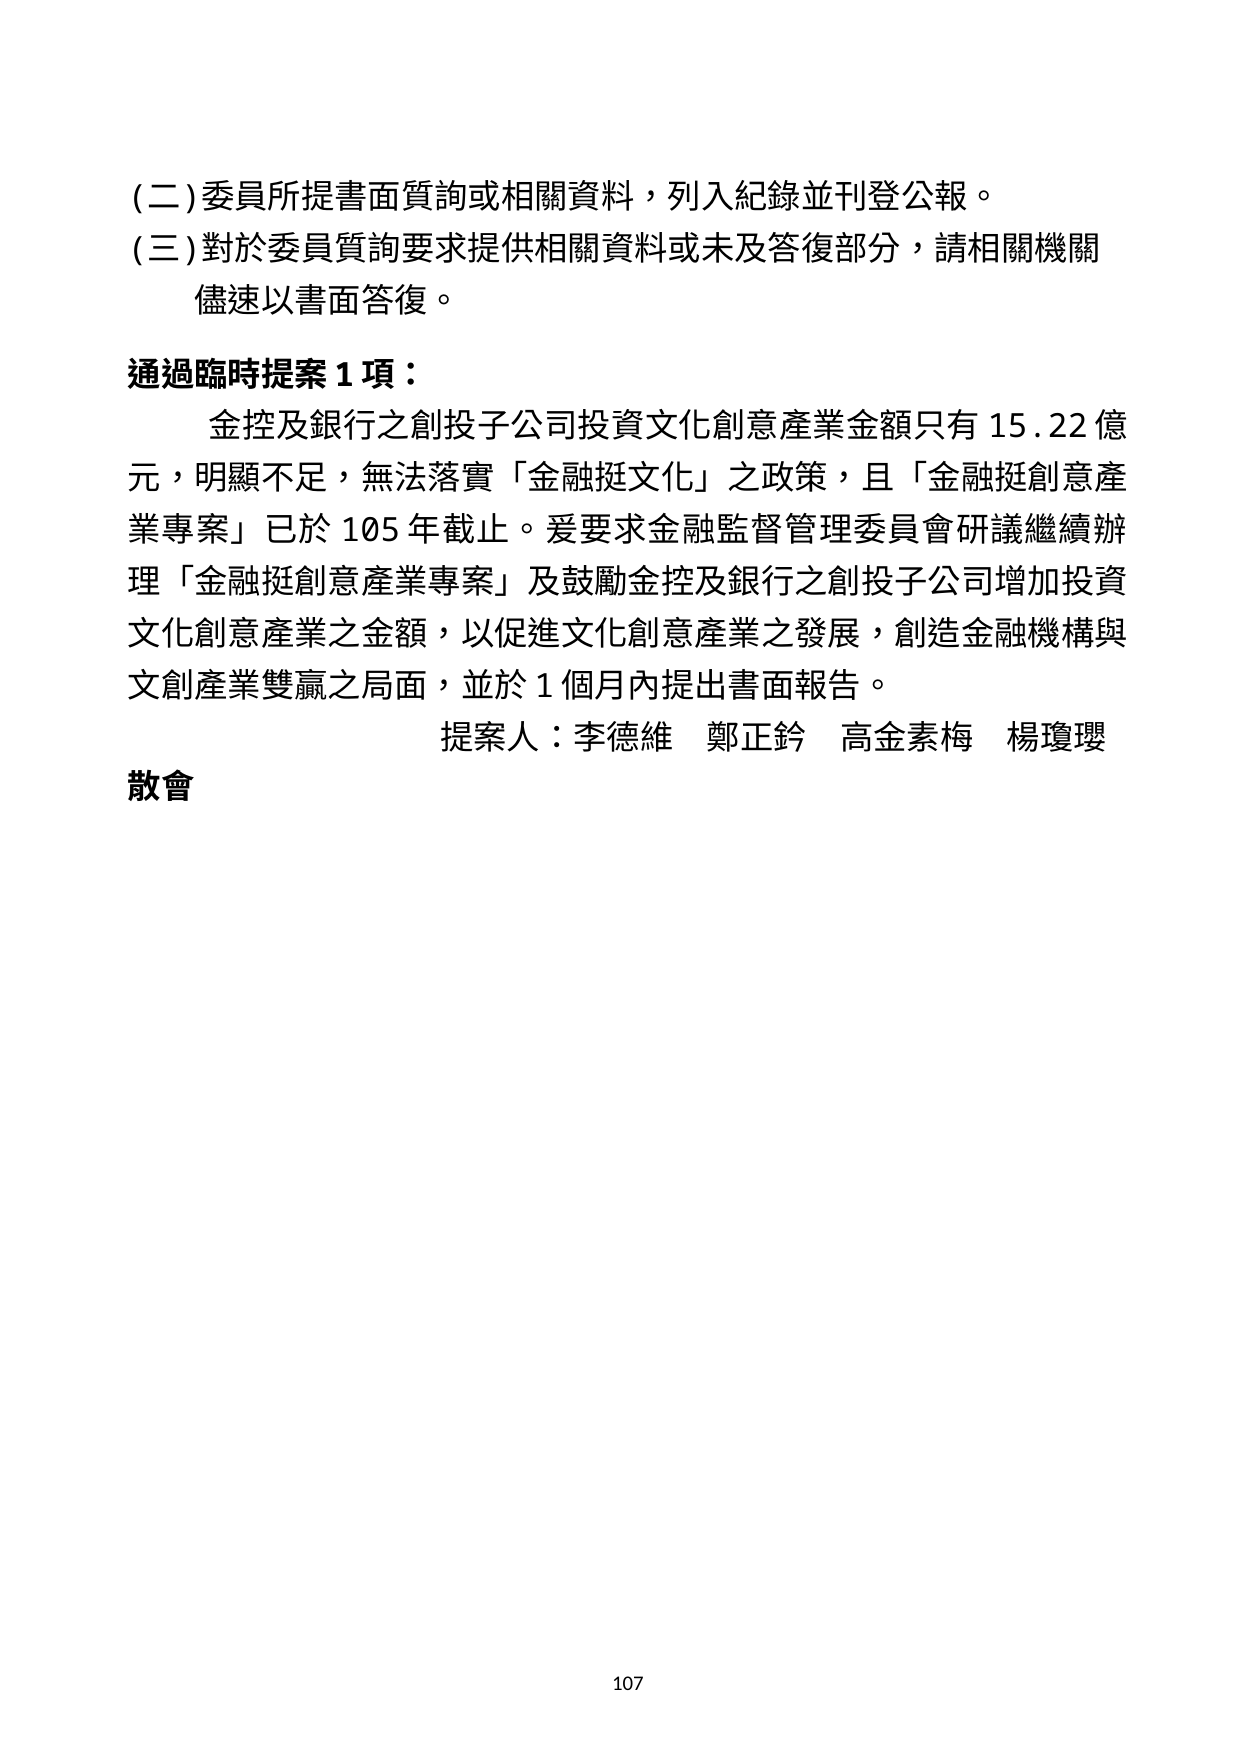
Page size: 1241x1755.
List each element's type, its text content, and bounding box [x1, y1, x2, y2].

text (二)委員所提書面質詢或相關資料，列入紀錄並刊登公報。 [127, 166, 1127, 218]
text 散會 [127, 760, 1125, 808]
text (三)對於委員質詢要求提供相關資料或未及答復部分，請相關機關儘速以書面答復。 [127, 218, 1127, 323]
text 提案人：李德維 鄭正鈐 高金素梅 楊瓊瓔 [440, 708, 1127, 760]
text 通過臨時提案1項： [127, 348, 1127, 396]
text 金控及銀行之創投子公司投資文化創意產業金額只有15.22億元，明顯不足，無法落實「金融挺文化」之政策，且「金融挺創意產業專案」已於105年截止。爰要求金融監督管理委員會研議繼續辦理「金融挺創意產業專案」及鼓勵金控及銀行之創投子公司增加投資文化創意產業之金額，以促進文化創意產業之發展，創造金融機構與文創產業雙贏之局面，並於1個月內提出書面報告。 [127, 396, 1127, 708]
